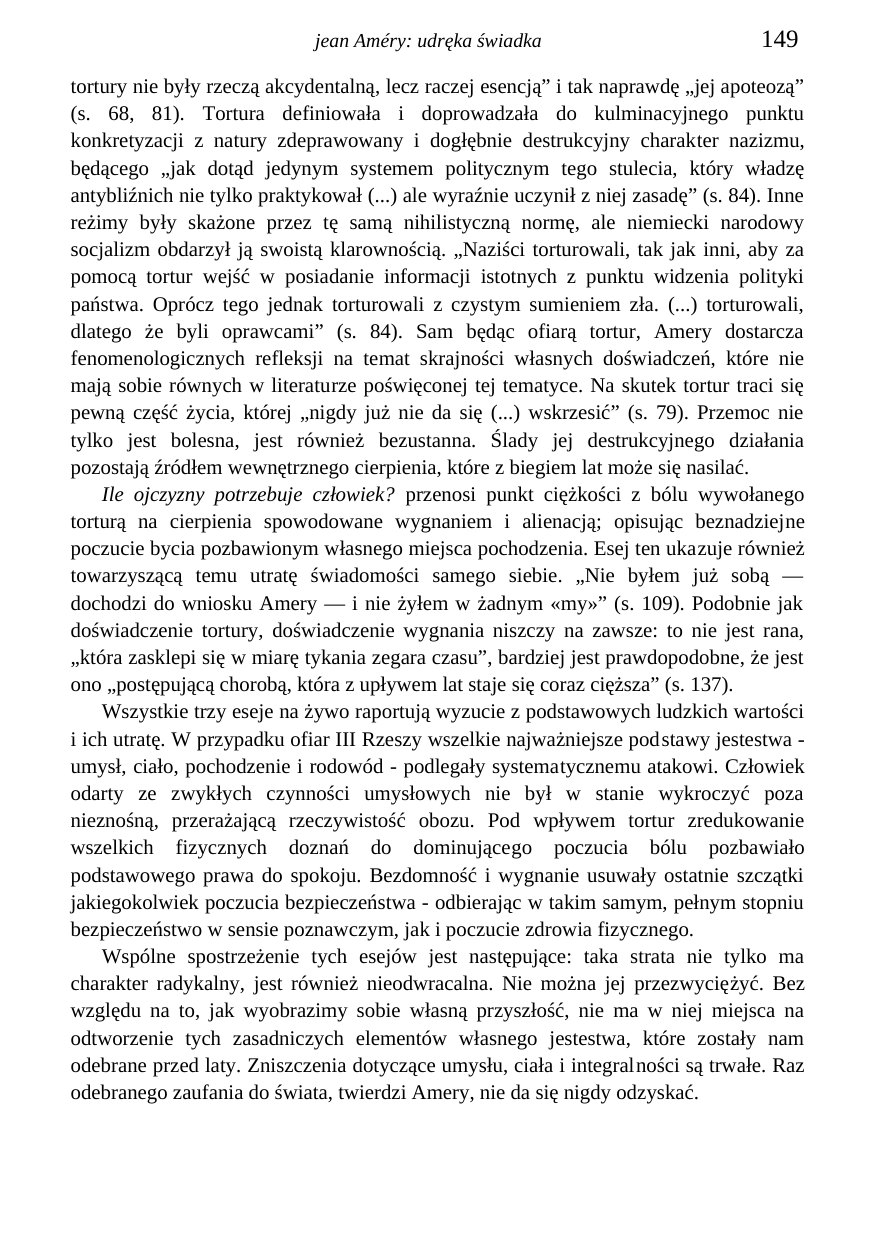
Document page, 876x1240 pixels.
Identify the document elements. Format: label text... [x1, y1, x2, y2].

text 149 [761, 24, 802, 53]
text Wszystkie trzy eseje na żywo raportują wyzucie z podstawowych ludzkich wartości i ich utratę. W przypadku ofiar III Rzeszy wszelkie najważniejsze pod­stawy jestestwa - umysł, ciało, pochodzenie i rodowód - podlegały systema­tycznemu atakowi. Człowiek odarty ze zwykłych czynności umysłowych nie był w stanie wykroczyć poza nieznośną, przerażającą rzeczywistość obozu. Pod wpływem tortur zredukowanie wszelkich fizycznych doznań do dominujące­go poczucia bólu pozbawiało podstawowego prawa do spokoju. Bezdomność i wygnanie usuwały ostatnie szczątki jakiegokolwiek poczucia bezpieczeństwa - odbierając w takim samym, pełnym stopniu bezpieczeństwo w sensie poznaw­czym, jak i poczucie zdrowia fizycznego. [70, 699, 805, 941]
text jean Améry: udręka świadka [315, 29, 555, 51]
text tortury nie były rzeczą akcydentalną, lecz raczej esencją” i tak naprawdę „jej apoteozą” (s. 68, 81). Tortura definiowała i doprowadzała do kulminacyjnego punktu konkretyzacji z natury zdeprawowany i dogłębnie destrukcyjny charak­ter nazizmu, będącego „jak dotąd jedynym systemem politycznym tego stulecia, który władzę antybliźnich nie tylko praktykował (...) ale wyraźnie uczynił z niej zasadę” (s. 84). Inne reżimy były skażone przez tę samą nihilistyczną normę, ale niemiecki narodowy socjalizm obdarzył ją swoistą klarownością. „Naziści torturowali, tak jak inni, aby za pomocą tortur wejść w posiadanie informacji istotnych z punktu widzenia polityki państwa. Oprócz tego jednak torturowali z czystym sumieniem zła. (...) torturowali, dlatego że byli oprawcami” (s. 84). Sam będąc ofiarą tortur, Amery dostarcza fenomenologicznych refleksji na te­mat skrajności własnych doświadczeń, które nie mają sobie równych w literatu­rze poświęconej tej tematyce. Na skutek tortur traci się pewną część życia, której „nigdy już nie da się (...) wskrzesić” (s. 79). Przemoc nie tylko jest bolesna, jest również bezustanna. Ślady jej destrukcyjnego działania pozostają źródłem we­wnętrznego cierpienia, które z biegiem lat może się nasilać. [70, 74, 805, 479]
text Wspólne spostrzeżenie tych esejów jest następujące: taka strata nie tylko ma charakter radykalny, jest również nieodwracalna. Nie można jej przezwycię­żyć. Bez względu na to, jak wyobrazimy sobie własną przyszłość, nie ma w niej miejsca na odtworzenie tych zasadniczych elementów własnego jestestwa, które zostały nam odebrane przed laty. Zniszczenia dotyczące umysłu, ciała i integral­ności są trwałe. Raz odebranego zaufania do świata, twierdzi Amery, nie da się nigdy odzyskać. [70, 944, 805, 1104]
text Ile ojczyzny potrzebuje człowiek? przenosi punkt ciężkości z bólu wywołanego torturą na cierpienia spowodowane wygnaniem i alienacją; opisując beznadziej­ne poczucie bycia pozbawionym własnego miejsca pochodzenia. Esej ten uka­zuje również towarzyszącą temu utratę świadomości samego siebie. „Nie byłem już sobą — dochodzi do wniosku Amery — i nie żyłem w żadnym «my»” (s. 109). Podobnie jak doświadczenie tortury, doświadczenie wygnania niszczy na zawsze: to nie jest rana, „która zasklepi się w miarę tykania zegara czasu”, bardziej jest prawdopodobne, że jest ono „postępującą chorobą, która z upływem lat staje się coraz cięższa” (s. 137). [70, 482, 805, 696]
